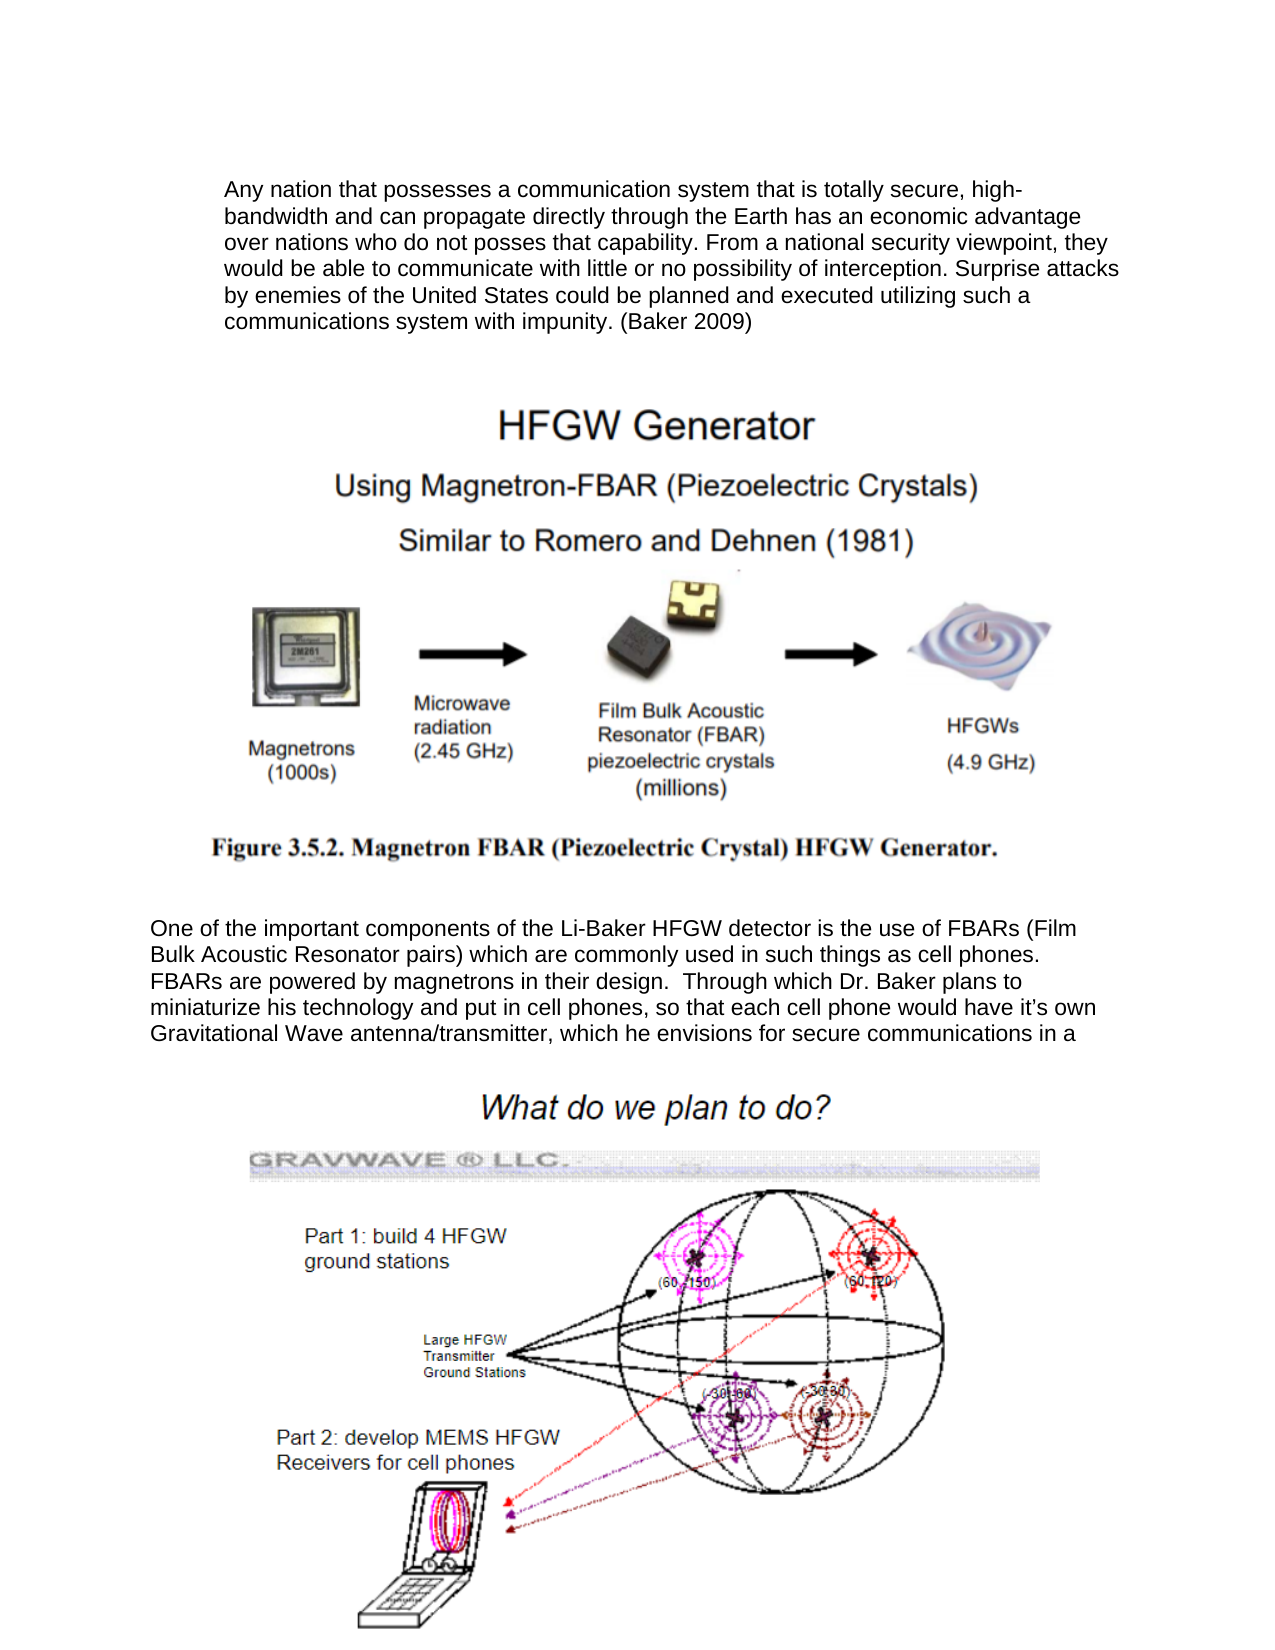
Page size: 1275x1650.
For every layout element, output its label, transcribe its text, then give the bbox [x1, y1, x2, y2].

text Any nation that possesses a communication system that is totally secure, high-bandwidth and can propagate directly through the Earth has an economic advantage over nations who do not posses that capability. From a national security viewpoint, they would be able to communicate with little or no possibility of interception. Surprise attacks by enemies of the United States could be planned and executed utilizing such a communications system with impunity. (Baker 2009) [224, 176, 1125, 334]
picture [141, 348, 1157, 889]
text One of the important components of the Li-Baker HFGW detector is the use of FBARs (Film Bulk Acoustic Resonator pairs) which are commonly used in such things as cell phones. FBARs are powered by magnetrons in their design. Through which Dr. Baker plans to miniaturize his technology and put in cell phones, so that each cell phone would have it’s own Gravitational Wave antenna/transmitter, which he envisions for secure communications in a [150, 915, 1125, 1047]
picture [249, 1052, 1040, 1650]
